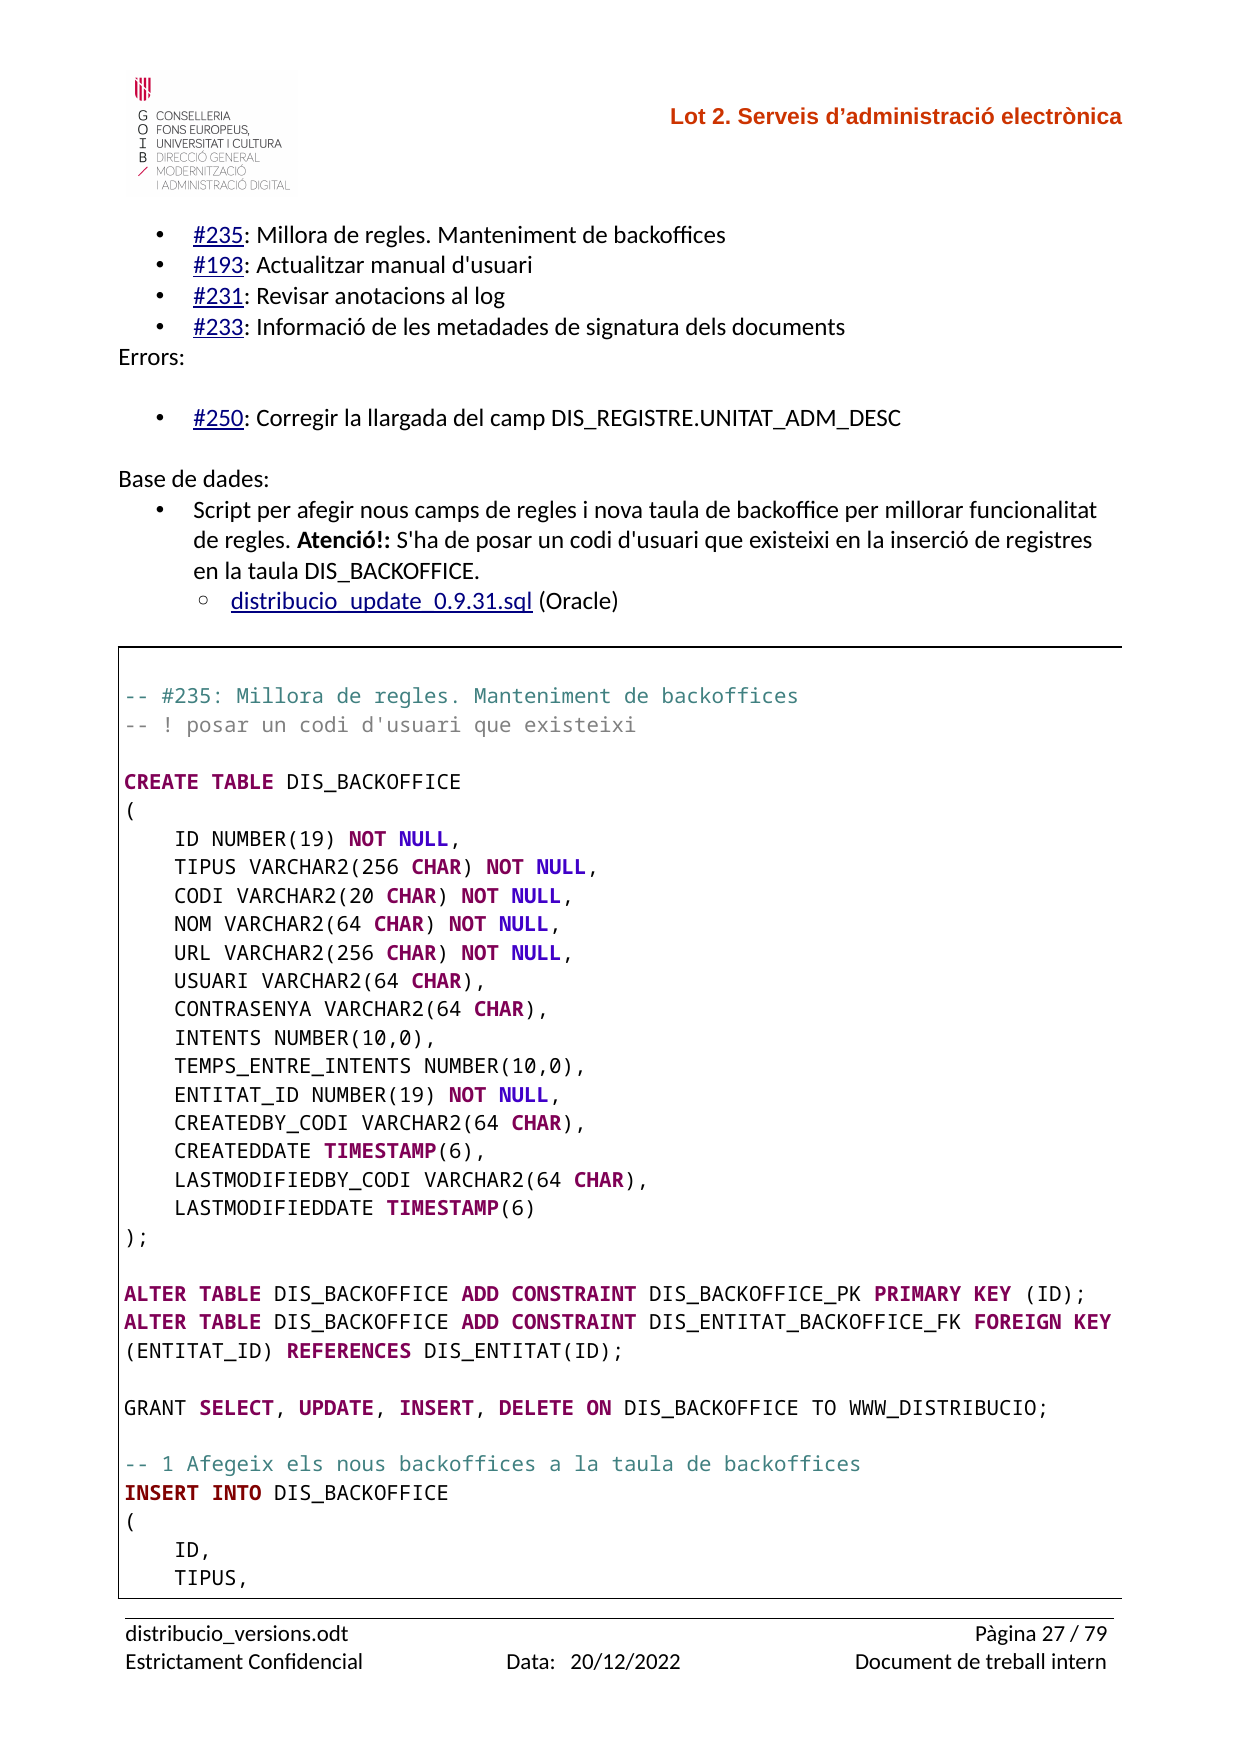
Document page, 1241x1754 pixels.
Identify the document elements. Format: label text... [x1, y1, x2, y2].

list distribucio_update_0.9.31.sql (Oracle) [193, 585, 1122, 616]
text Errors: [118, 341, 1122, 372]
list Script per afegir nous camps de regles i nova taula de backoffice per millorar funcionalitat de regles. Atenció!: S'ha de posar un codi d'usuari que existeixi en la inserció de registres en la taula DIS_BACKOFFICE. [156, 494, 1122, 585]
table_header -- #235: Millora de regles. Manteniment de backoffices -- ! posar un codi d'usuari que existeixi CREATE TABLE DIS_BACKOFFICE ( ID NUMBER(19) NOT NULL, TIPUS VARCHAR2(256 CHAR) NOT NULL, CODI VARCHAR2(20 CHAR) NOT NULL, NOM VARCHAR2(64 CHAR) NOT NULL, URL VARCHAR2(256 CHAR) NOT NULL, USUARI VARCHAR2(64 CHAR), CONTRASENYA VARCHAR2(64 CHAR), INTENTS NUMBER(10,0), TEMPS_ENTRE_INTENTS NUMBER(10,0), ENTITAT_ID NUMBER(19) NOT NULL, CREATEDBY_CODI VARCHAR2(64 CHAR), CREATEDDATE TIMESTAMP(6), LASTMODIFIEDBY_CODI VARCHAR2(64 CHAR), LASTMODIFIEDDATE TIMESTAMP(6) ); ALTER TABLE DIS_BACKOFFICE ADD CONSTRAINT DIS_BACKOFFICE_PK PRIMARY KEY (ID); ALTER TABLE DIS_BACKOFFICE ADD CONSTRAINT DIS_ENTITAT_BACKOFFICE_FK FOREIGN KEY (ENTITAT_ID) REFERENCES DIS_ENTITAT(ID); GRANT SELECT, UPDATE, INSERT, DELETE ON DIS_BACKOFFICE TO WWW_DISTRIBUCIO; -- 1 Afegeix els nous backoffices a la taula de backoffices INSERT INTO DIS_BACKOFFICE ( ID, TIPUS, [119, 648, 1122, 1597]
list #231: Revisar anotacions al log [156, 280, 1122, 311]
list #250: Corregir la llargada del camp DIS_REGISTRE.UNITAT_ADM_DESC [156, 402, 1122, 433]
list #193: Actualitzar manual d'usuari [156, 250, 1122, 280]
list #235: Millora de regles. Manteniment de backoffices [156, 219, 1122, 250]
text Base de dades: [118, 463, 1122, 494]
picture [126, 70, 299, 197]
list #233: Informació de les metadades de signatura dels documents [156, 311, 1122, 341]
